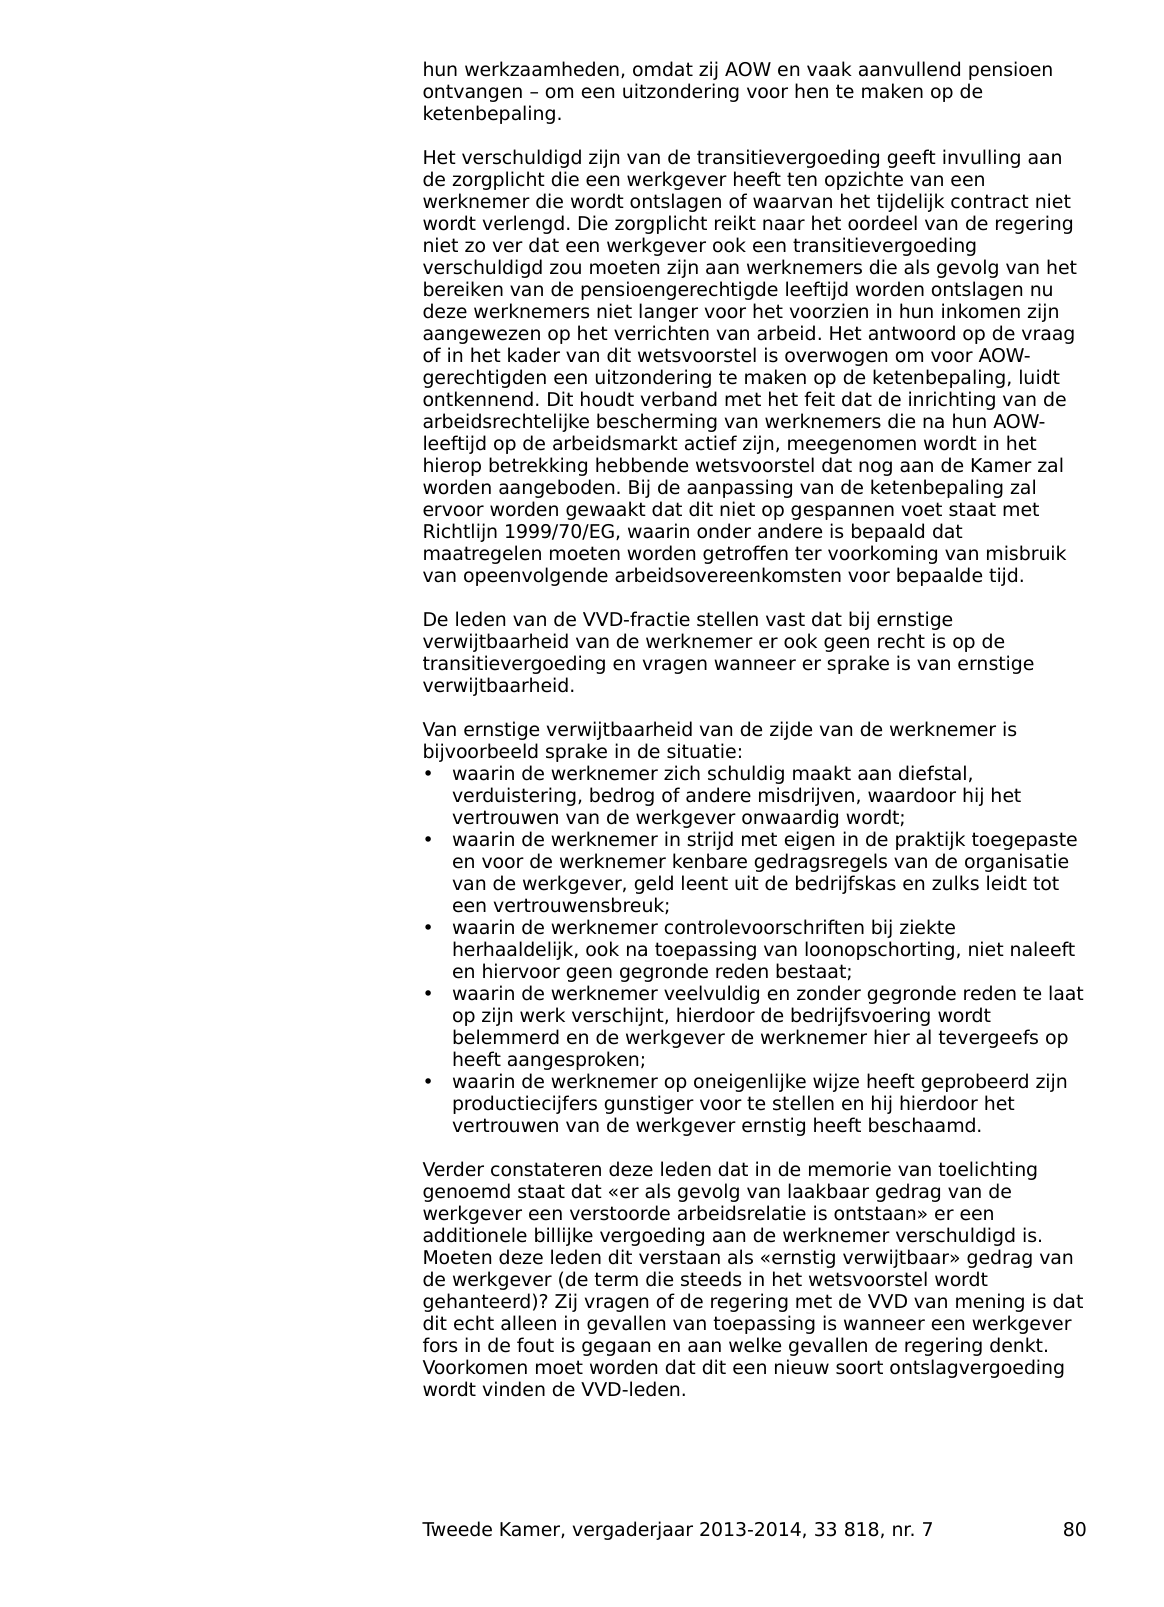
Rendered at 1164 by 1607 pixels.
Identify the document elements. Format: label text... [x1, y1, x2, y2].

text Het verschuldigd zijn van de transitievergoeding geeft invulling aan de zorgplicht die een werkgever heeft ten opzichte van een werknemer die wordt ontslagen of waarvan het tijdelijk contract niet wordt verlengd. Die zorgplicht reikt naar het oordeel van de regering niet zo ver dat een werkgever ook een transitievergoeding verschuldigd zou moeten zijn aan werknemers die als gevolg van het bereiken van de pensioengerechtigde leeftijd worden ontslagen nu deze werknemers niet langer voor het voorzien in hun inkomen zijn aangewezen op het verrichten van arbeid. Het antwoord op de vraag of in het kader van dit wetsvoorstel is overwogen om voor AOW-gerechtigden een uitzondering te maken op de ketenbepaling, luidt ontkennend. Dit houdt verband met het feit dat de inrichting van de arbeidsrechtelijke bescherming van werknemers die na hun AOW-leeftijd op de arbeidsmarkt actief zijn, meegenomen wordt in het hierop betrekking hebbende wetsvoorstel dat nog aan de Kamer zal worden aangeboden. Bij de aanpassing van de ketenbepaling zal ervoor worden gewaakt dat dit niet op gespannen voet staat met Richtlijn 1999/70/EG, waarin onder andere is bepaald dat maatregelen moeten worden getroffen ter voorkoming van misbruik van opeenvolgende arbeidsovereenkomsten voor bepaalde tijd. [422, 147, 1087, 587]
text • waarin de werknemer zich schuldig maakt aan diefstal, verduistering, bedrog of andere misdrijven, waardoor hij het vertrouwen van de werkgever onwaardig wordt; [422, 763, 1087, 829]
text De leden van de VVD-fractie stellen vast dat bij ernstige verwijtbaarheid van de werknemer er ook geen recht is op de transitievergoeding en vragen wanneer er sprake is van ernstige verwijtbaarheid. [422, 609, 1087, 697]
text hun werkzaamheden, omdat zij AOW en vaak aanvullend pensioen ontvangen – om een uitzondering voor hen te maken op de ketenbepaling. [422, 59, 1087, 125]
text Verder constateren deze leden dat in de memorie van toelichting genoemd staat dat «er als gevolg van laakbaar gedrag van de werkgever een verstoorde arbeidsrelatie is ontstaan» er een additionele billijke vergoeding aan de werknemer verschuldigd is. Moeten deze leden dit verstaan als «ernstig verwijtbaar» gedrag van de werkgever (de term die steeds in het wetsvoorstel wordt gehanteerd)? Zij vragen of de regering met de VVD van mening is dat dit echt alleen in gevallen van toepassing is wanneer een werkgever fors in de fout is gegaan en aan welke gevallen de regering denkt. Voorkomen moet worden dat dit een nieuw soort ontslagvergoeding wordt vinden de VVD-leden. [422, 1159, 1087, 1401]
text • waarin de werknemer veelvuldig en zonder gegronde reden te laat op zijn werk verschijnt, hierdoor de bedrijfsvoering wordt belemmerd en de werkgever de werknemer hier al tevergeefs op heeft aangesproken; [422, 983, 1087, 1071]
text • waarin de werknemer op oneigenlijke wijze heeft geprobeerd zijn productiecijfers gunstiger voor te stellen en hij hierdoor het vertrouwen van de werkgever ernstig heeft beschaamd. [422, 1071, 1087, 1137]
text • waarin de werknemer in strijd met eigen in de praktijk toegepaste en voor de werknemer kenbare gedragsregels van de organisatie van de werkgever, geld leent uit de bedrijfskas en zulks leidt tot een vertrouwensbreuk; [422, 829, 1087, 917]
text • waarin de werknemer controlevoorschriften bij ziekte herhaaldelijk, ook na toepassing van loonopschorting, niet naleeft en hiervoor geen gegronde reden bestaat; [422, 917, 1087, 983]
text Van ernstige verwijtbaarheid van de zijde van de werknemer is bijvoorbeeld sprake in de situatie: [422, 719, 1087, 763]
